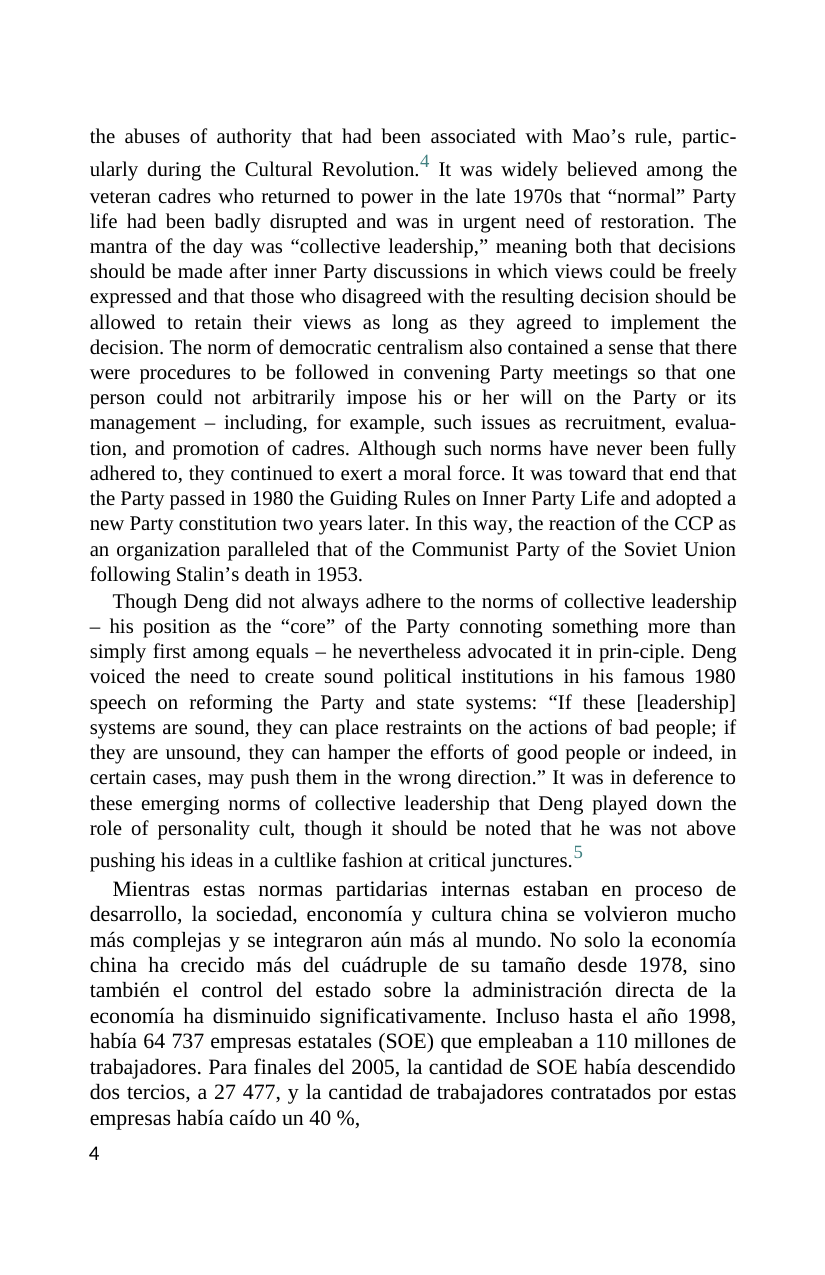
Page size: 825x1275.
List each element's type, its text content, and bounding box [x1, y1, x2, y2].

text Though Deng did not always adhere to the norms of collective leadership – his position as the “core” of the Party connoting something more than simply first among equals – he nevertheless advocated it in prin-ciple. Deng voiced the need to create sound political institutions in his famous 1980 speech on reforming the Party and state systems: “If these [leadership] systems are sound, they can place restraints on the actions of bad people; if they are unsound, they can hamper the efforts of good people or indeed, in certain cases, may push them in the wrong direction.” It was in deference to these emerging norms of collective leadership that Deng played down the role of personality cult, though it should be noted that he was not above pushing his ideas in a cultlike fashion at critical junctures.5 [89, 589, 737, 874]
text the abuses of authority that had been associated with Mao’s rule, partic-ularly during the Cultural Revolution.4 It was widely believed among the veteran cadres who returned to power in the late 1970s that “normal” Party life had been badly disrupted and was in urgent need of restoration. The mantra of the day was “collective leadership,” meaning both that decisions should be made after inner Party discussions in which views could be freely expressed and that those who disagreed with the resulting decision should be allowed to retain their views as long as they agreed to implement the decision. The norm of democratic centralism also contained a sense that there were procedures to be followed in convening Party meetings so that one person could not arbitrarily impose his or her will on the Party or its management – including, for example, such issues as recruitment, evalua-tion, and promotion of cadres. Although such norms have never been fully adhered to, they continued to exert a moral force. It was toward that end that the Party passed in 1980 the Guiding Rules on Inner Party Life and adopted a new Party constitution two years later. In this way, the reaction of the CCP as an organization paralleled that of the Communist Party of the Soviet Union following Stalin’s death in 1953. [89, 124, 737, 586]
text Mientras estas normas partidarias internas estaban en proceso de desarrollo, la sociedad, enconomía y cultura china se volvieron mucho más complejas y se integraron aún más al mundo. No solo la economía china ha crecido más del cuádruple de su tamaño desde 1978, sino también el control del estado sobre la administración directa de la economía ha disminuido significativamente. Incluso hasta el año 1998, había 64 737 empresas estatales (SOE) que empleaban a 110 millones de trabajadores. Para finales del 2005, la cantidad de SOE había descendido dos tercios, a 27 477, y la cantidad de trabajadores contratados por estas empresas había caído un 40 %, [89, 876, 737, 1130]
